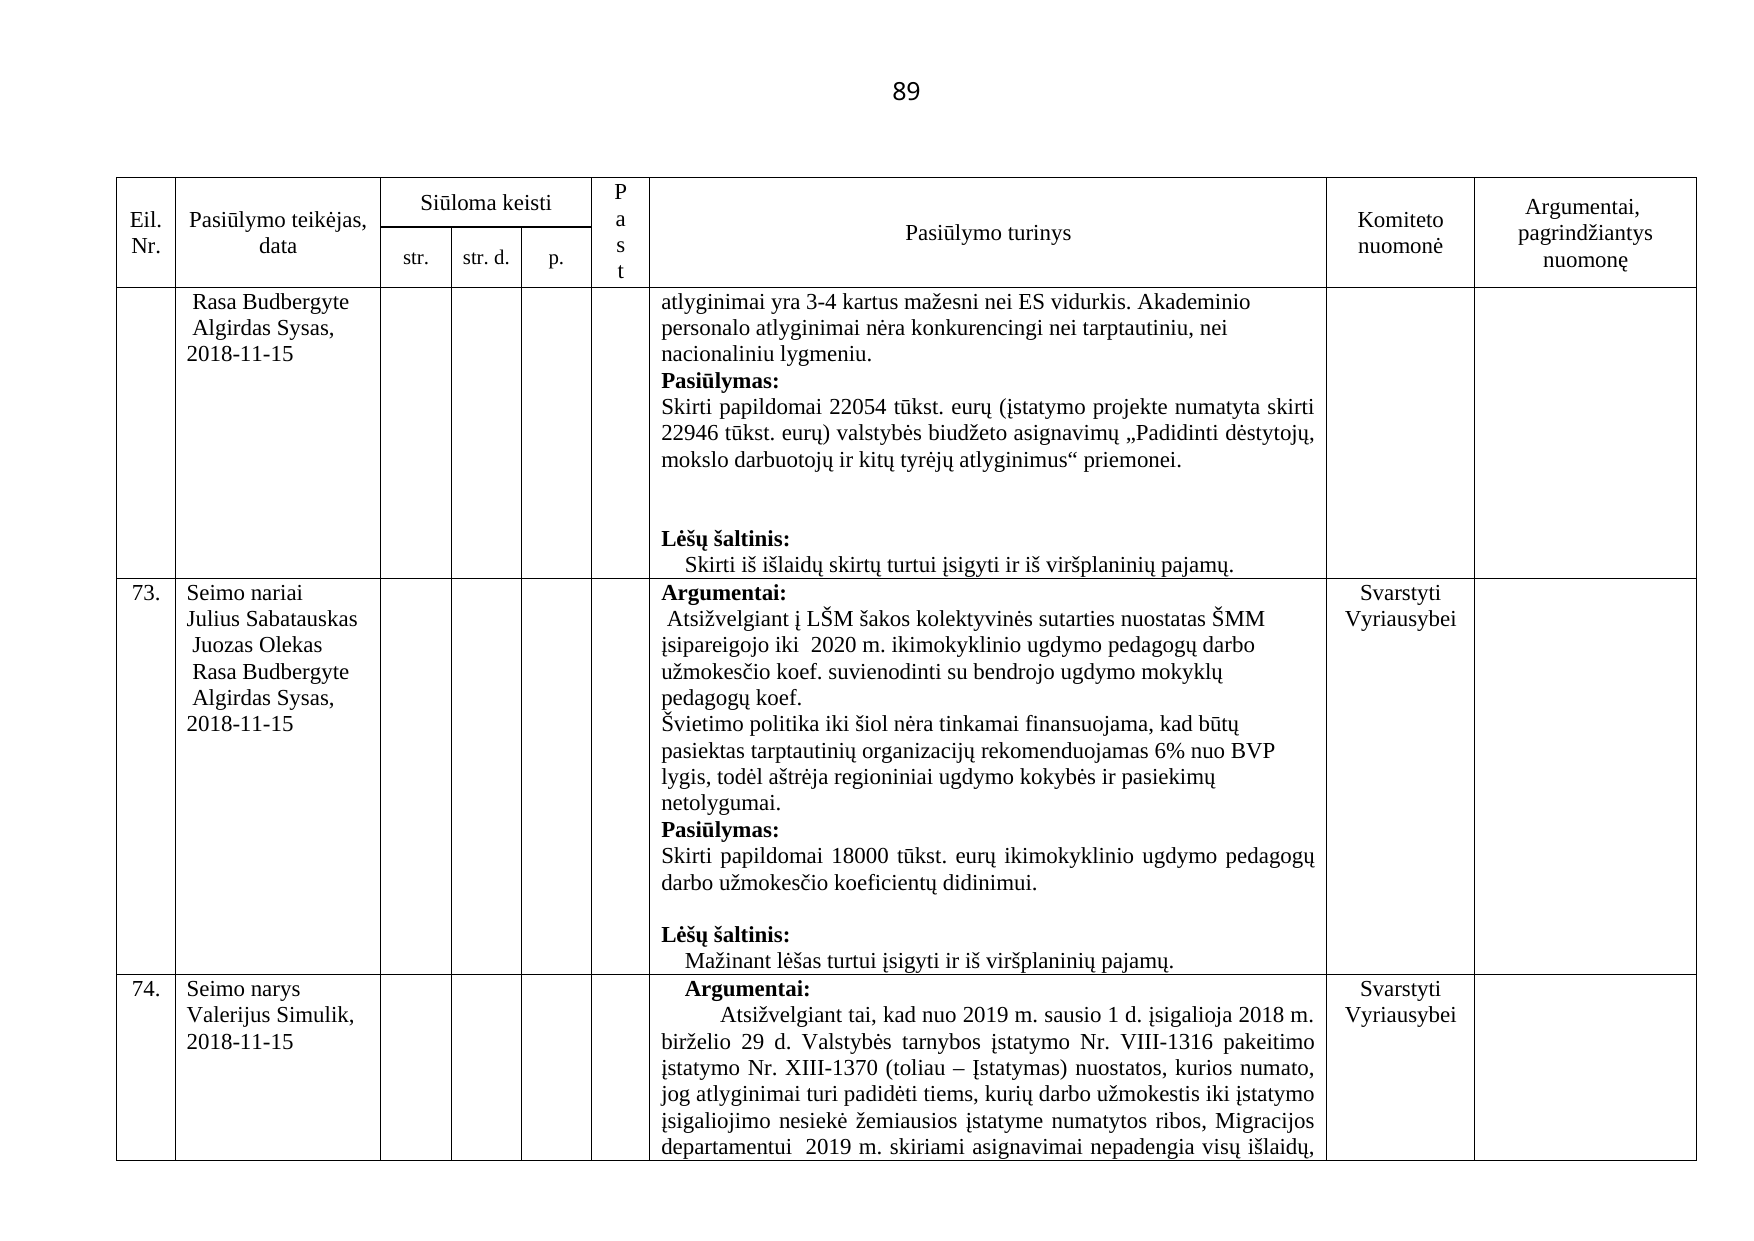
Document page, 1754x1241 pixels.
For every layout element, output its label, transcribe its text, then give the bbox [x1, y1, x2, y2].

table_cell [592, 288, 649, 578]
table_cell [381, 975, 451, 1159]
table_cell Svarstyti Vyriausybei [1327, 975, 1474, 1159]
table_cell [452, 288, 521, 578]
table_cell [452, 975, 521, 1159]
table_cell [592, 579, 649, 974]
table_header Argumentai, pagrindžiantys nuomonę [1475, 178, 1696, 287]
table_cell [1475, 288, 1696, 578]
table_header Komiteto nuomonė [1327, 178, 1474, 287]
table_cell [1327, 288, 1474, 578]
table_header Eil. Nr. [117, 178, 175, 287]
table_cell Argumentai: Atsižvelgiant į LŠM šakos kolektyvinės sutarties nuostatas ŠMM įsipareigojo iki 2020 m. ikimokyklinio ugdymo pedagogų darbo užmokesčio koef. suvienodinti su bendrojo ugdymo mokyklų pedagogų koef. Švietimo politika iki šiol nėra tinkamai finansuojama, kad būtų pasiektas tarptautinių organizacijų rekomenduojamas 6% nuo BVP lygis, todėl aštrėja regioniniai ugdymo kokybės ir pasiekimų netolygumai. Pasiūlymas: Skirti papildomai 18000 tūkst. eurų ikimokyklinio ugdymo pedagogų darbo užmokesčio koeficientų didinimui. Lėšų šaltinis: Mažinant lėšas turtui įsigyti ir iš viršplaninių pajamų. [650, 579, 1326, 974]
table_cell [381, 288, 451, 578]
table_cell 73. [117, 579, 175, 974]
table_header Pastabos [592, 178, 649, 287]
table_cell 74. [117, 975, 175, 1159]
table_cell atlyginimai yra 3-4 kartus mažesni nei ES vidurkis. Akademinio personalo atlyginimai nėra konkurencingi nei tarptautiniu, nei nacionaliniu lygmeniu. Pasiūlymas: Skirti papildomai 22054 tūkst. eurų (įstatymo projekte numatyta skirti 22946 tūkst. eurų) valstybės biudžeto asignavimų „Padidinti dėstytojų, mokslo darbuotojų ir kitų tyrėjų atlyginimus“ priemonei. Lėšų šaltinis: Skirti iš išlaidų skirtų turtui įsigyti ir iš viršplaninių pajamų. [650, 288, 1326, 578]
table_cell str. d. [452, 228, 521, 287]
table_cell Rasa Budbergyte Algirdas Sysas, 2018-11-15 [176, 288, 380, 578]
table_cell [522, 579, 591, 974]
table_cell p. [522, 228, 591, 287]
table_cell Argumentai: Atsižvelgiant tai, kad nuo 2019 m. sausio 1 d. įsigalioja 2018 m. birželio 29 d. Valstybės tarnybos įstatymo Nr. VIII-1316 pakeitimo įstatymo Nr. XIII-1370 (toliau – Įstatymas) nuostatos, kurios numato, jog atlyginimai turi padidėti tiems, kurių darbo užmokestis iki įstatymo įsigaliojimo nesiekė žemiausios įstatyme numatytos ribos, Migracijos departamentui 2019 m. skiriami asignavimai nepadengia visų išlaidų, [650, 975, 1326, 1159]
table_header Siūloma keisti [381, 178, 591, 226]
table_cell Seimo nariai Julius Sabatauskas Juozas Olekas Rasa Budbergyte Algirdas Sysas, 2018-11-15 [176, 579, 380, 974]
table_header Pasiūlymo teikėjas, data [176, 178, 380, 287]
table_cell [452, 579, 521, 974]
table_cell [522, 975, 591, 1159]
table_cell [117, 288, 175, 578]
table_cell str. [381, 228, 451, 287]
table_cell Svarstyti Vyriausybei [1327, 579, 1474, 974]
table_cell [522, 288, 591, 578]
table_cell Seimo narys Valerijus Simulik, 2018-11-15 [176, 975, 380, 1159]
table_cell [1475, 975, 1696, 1159]
table_header Pasiūlymo turinys [650, 178, 1326, 287]
table_cell [592, 975, 649, 1159]
table_cell [1475, 579, 1696, 974]
table_cell [381, 579, 451, 974]
